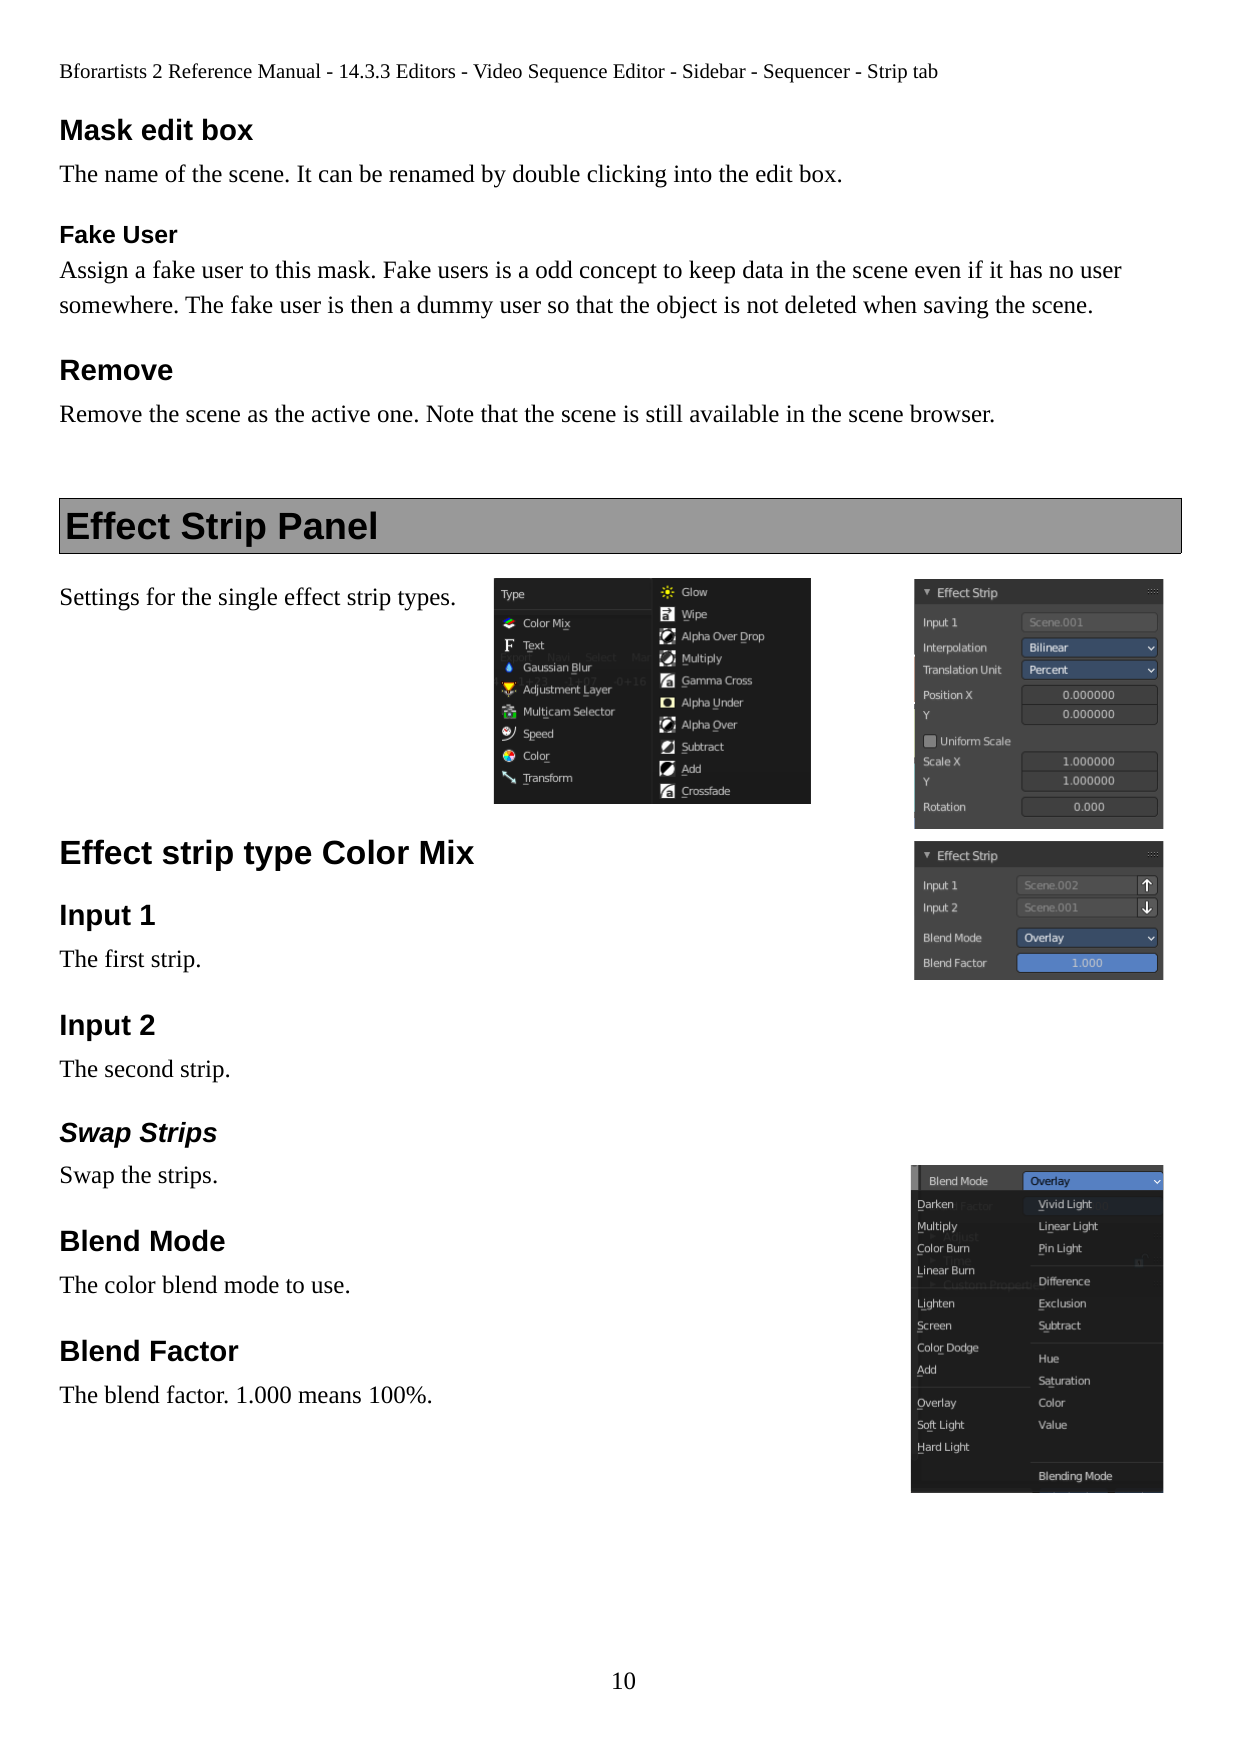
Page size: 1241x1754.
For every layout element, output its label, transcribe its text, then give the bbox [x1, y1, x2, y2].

subtitle Remove [59, 353, 1181, 387]
text [811, 582, 914, 611]
text Settings for the single effect strip types. [59, 582, 493, 611]
subtitle [1164, 1224, 1181, 1258]
subtitle Input 1 [59, 898, 914, 932]
picture [910, 1165, 1164, 1493]
text Remove the scene as the active one. Note that the scene is still available in the scene browser. [59, 399, 1181, 428]
subtitle Input 2 [59, 1008, 1181, 1042]
text The blend factor. 1.000 means 100%. [59, 1380, 910, 1409]
subtitle Effect strip type Color Mix [59, 833, 1181, 871]
subtitle [1164, 898, 1181, 932]
text The second strip. [59, 1054, 1181, 1083]
picture [493, 578, 811, 804]
text The color blend mode to use. [59, 1270, 910, 1299]
text Assign a fake user to this mask. Fake users is a odd concept to keep data in the scene even if it has no user somewhere. The fake user is then a dummy user so that the object is not deleted when saving the scene. [59, 255, 1181, 318]
subtitle [1164, 1334, 1181, 1368]
text The first strip. [59, 944, 914, 973]
subtitle Swap Strips [59, 1116, 1181, 1148]
text Swap the strips. [59, 1160, 1181, 1189]
picture [914, 841, 1164, 980]
text [1164, 944, 1181, 973]
subtitle Blend Mode [59, 1224, 910, 1258]
table_header Effect Strip Panel [60, 499, 1181, 553]
text The name of the scene. It can be renamed by double clicking into the edit box. [59, 159, 1181, 188]
picture [914, 579, 1164, 829]
subtitle Fake User [59, 220, 1181, 249]
subtitle Blend Factor [59, 1334, 910, 1368]
subtitle Mask edit box [59, 113, 1181, 146]
